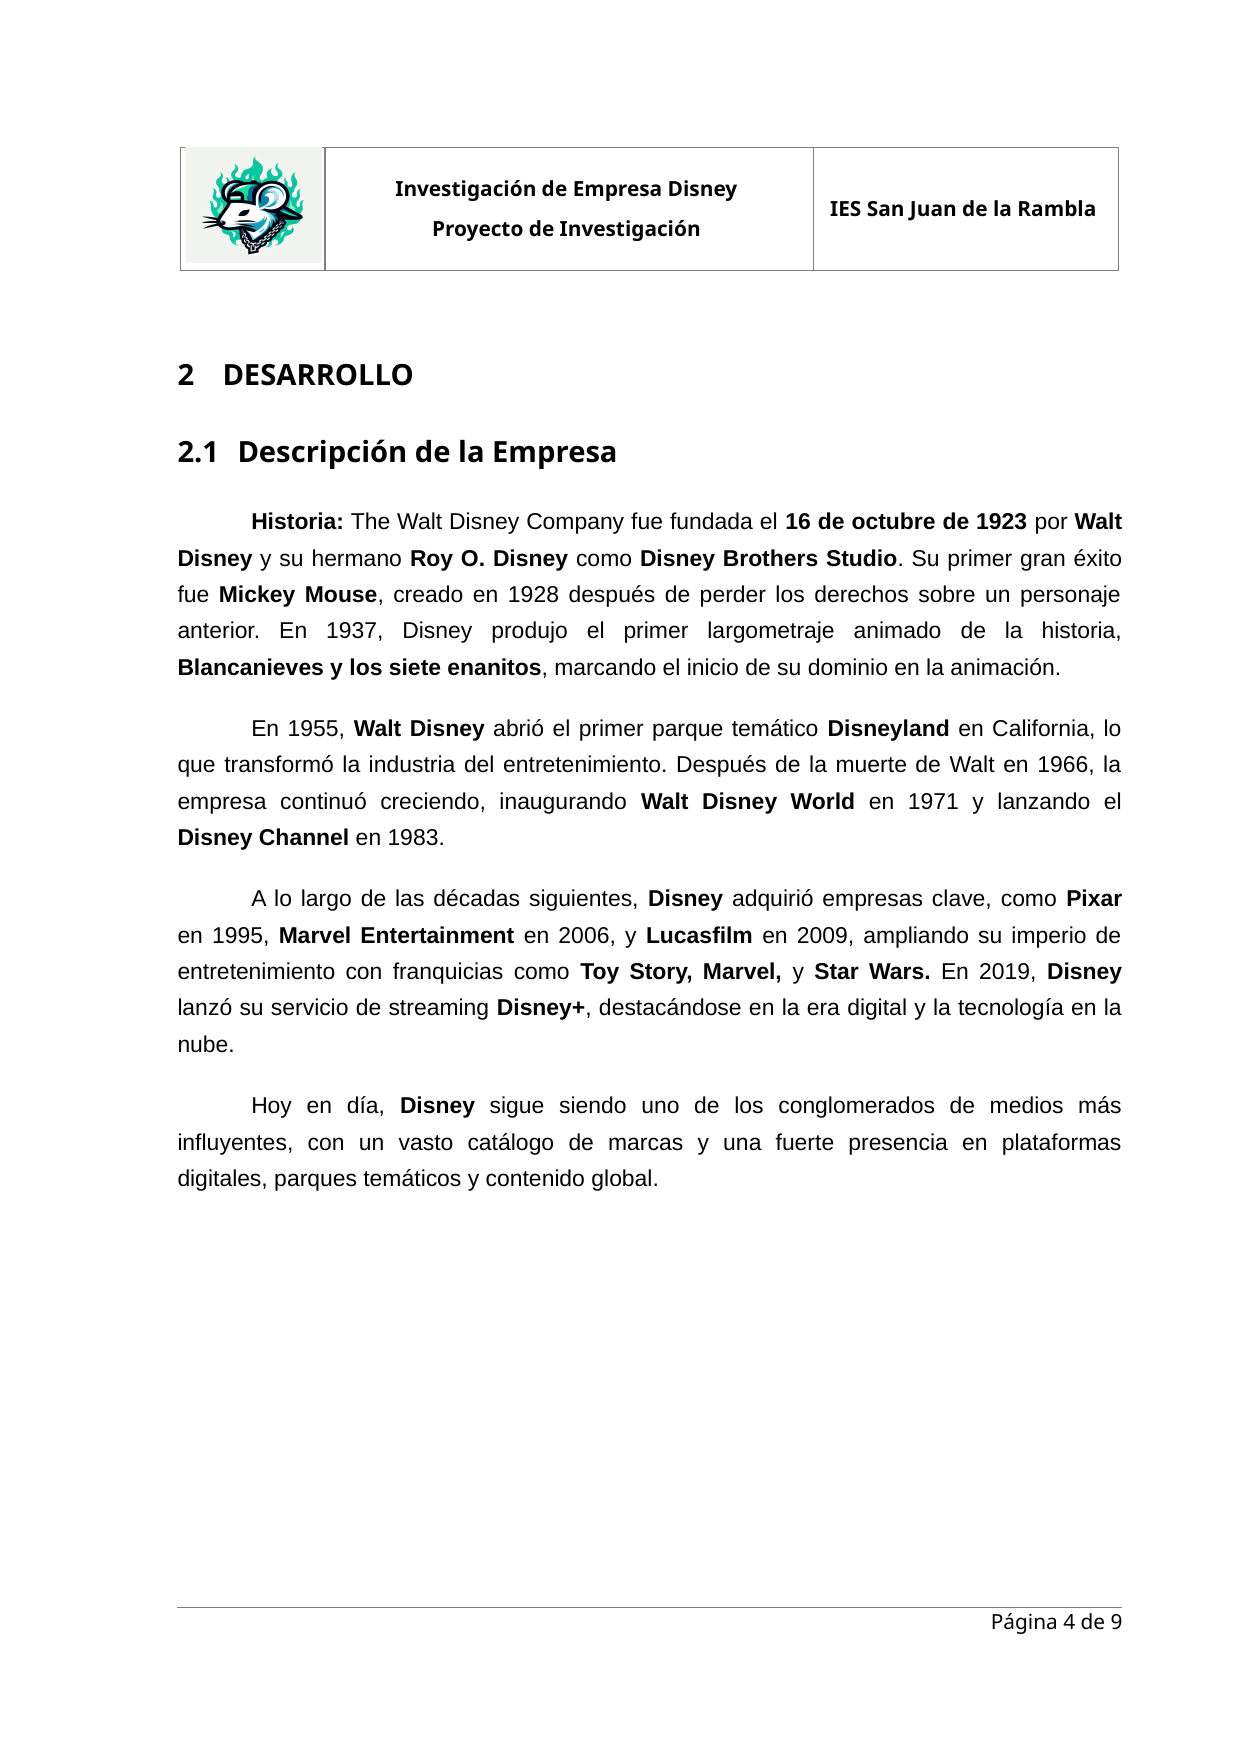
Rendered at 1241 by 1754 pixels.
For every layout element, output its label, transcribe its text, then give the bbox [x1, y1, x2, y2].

picture [185, 147, 322, 263]
text Historia: The Walt Disney Company fue fundada el 16 de octubre de 1923 por Walt Disney y su hermano Roy O. Disney como Disney Brothers Studio. Su primer gran éxito fue Mickey Mouse, creado en 1928 después de perder los derechos sobre un personaje anterior. En 1937, Disney produjo el primer largometraje animado de la historia, Blancanieves y los siete enanitos, marcando el inicio de su dominio en la animación. [177, 508, 1122, 680]
text Hoy en día, Disney sigue siendo uno de los conglomerados de medios más influyentes, con un vasto catálogo de marcas y una fuerte presencia en plataformas digitales, parques temáticos y contenido global. [177, 1092, 1122, 1191]
text En 1955, Walt Disney abrió el primer parque temático Disneyland en California, lo que transformó la industria del entretenimiento. Después de la muerte de Walt en 1966, la empresa continuó creciendo, inaugurando Walt Disney World en 1971 y lanzando el Disney Channel en 1983. [177, 715, 1122, 850]
text A lo largo de las décadas siguientes, Disney adquirió empresas clave, como Pixar en 1995, Marvel Entertainment en 2006, y Lucasfilm en 2009, ampliando su imperio de entretenimiento con franquicias como Toy Story, Marvel, y Star Wars. En 2019, Disney lanzó su servicio de streaming Disney+, destacándose en la era digital y la tecnología en la nube. [177, 885, 1122, 1057]
subtitle DESARROLLO [177, 354, 1122, 393]
subtitle Descripción de la Empresa [177, 431, 1122, 471]
